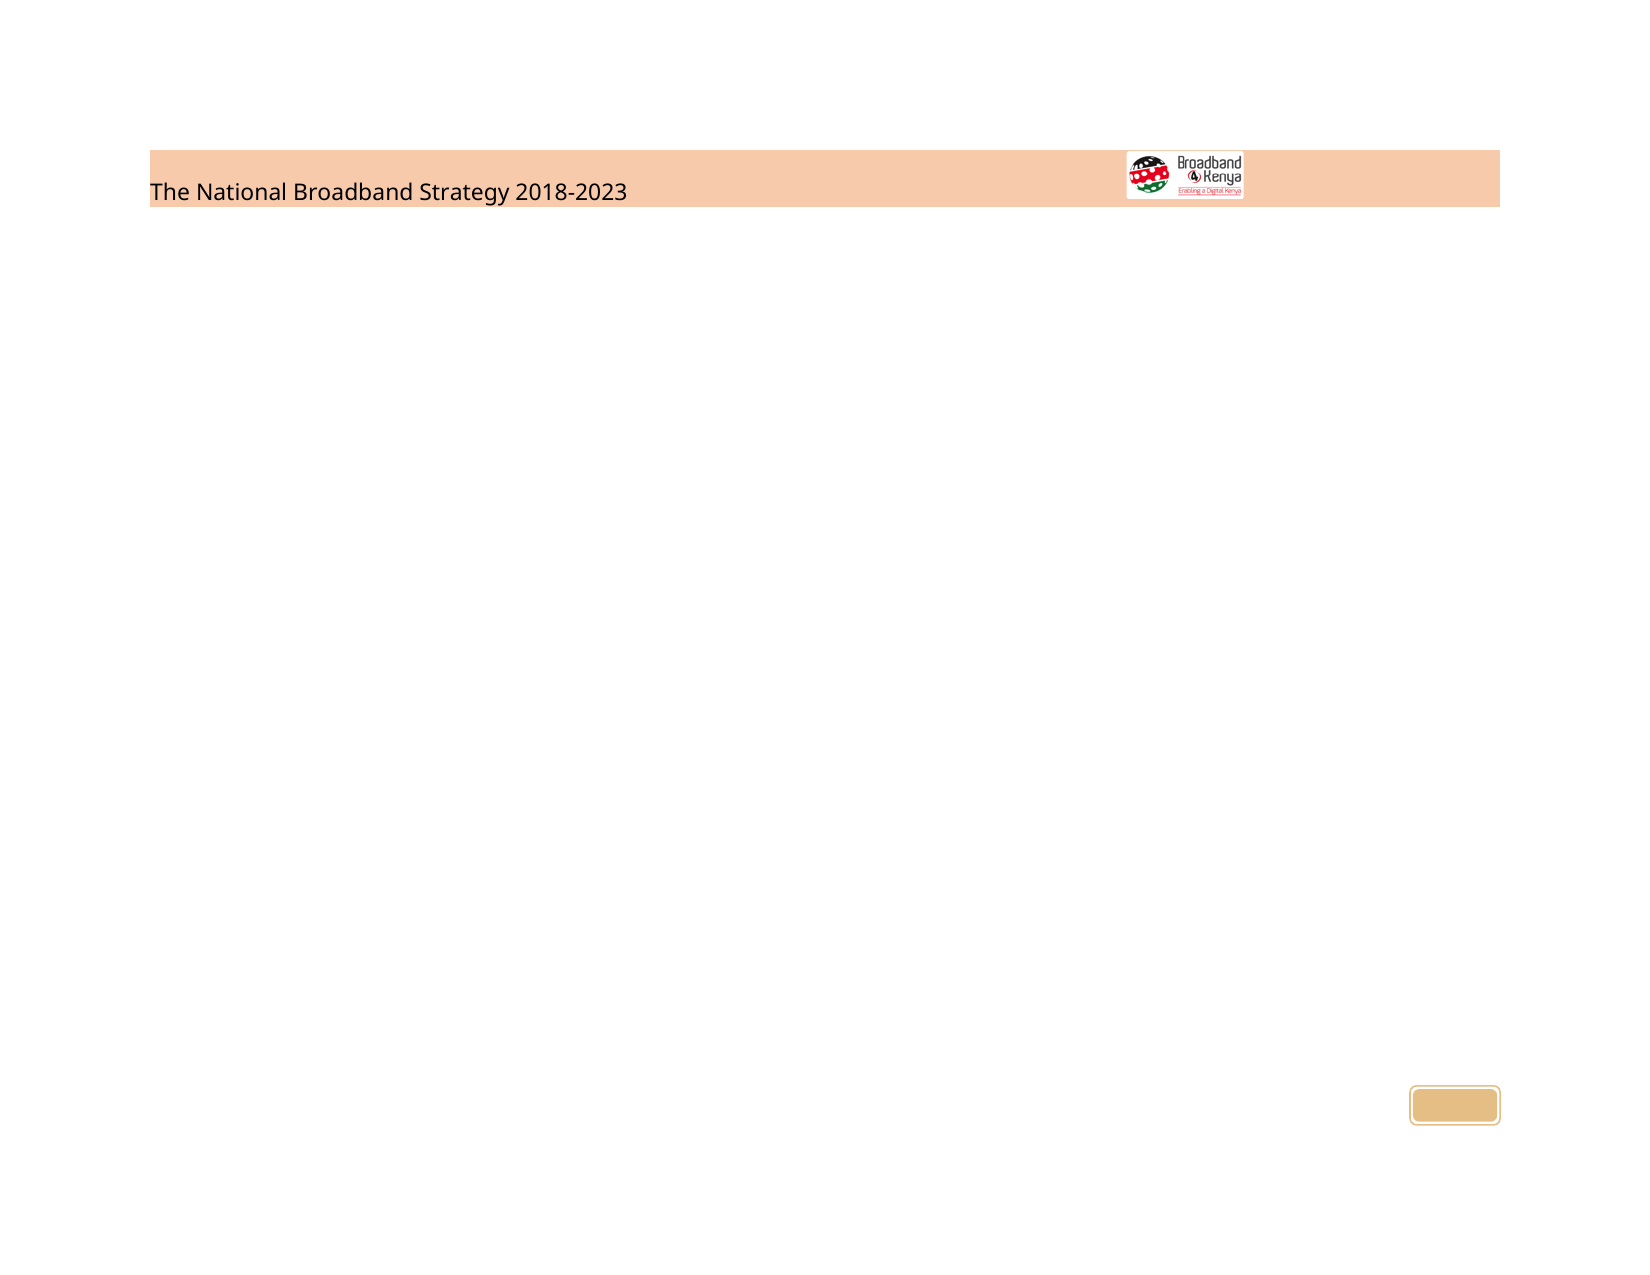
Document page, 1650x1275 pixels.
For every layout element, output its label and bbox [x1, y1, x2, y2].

picture [1126, 151, 1244, 199]
